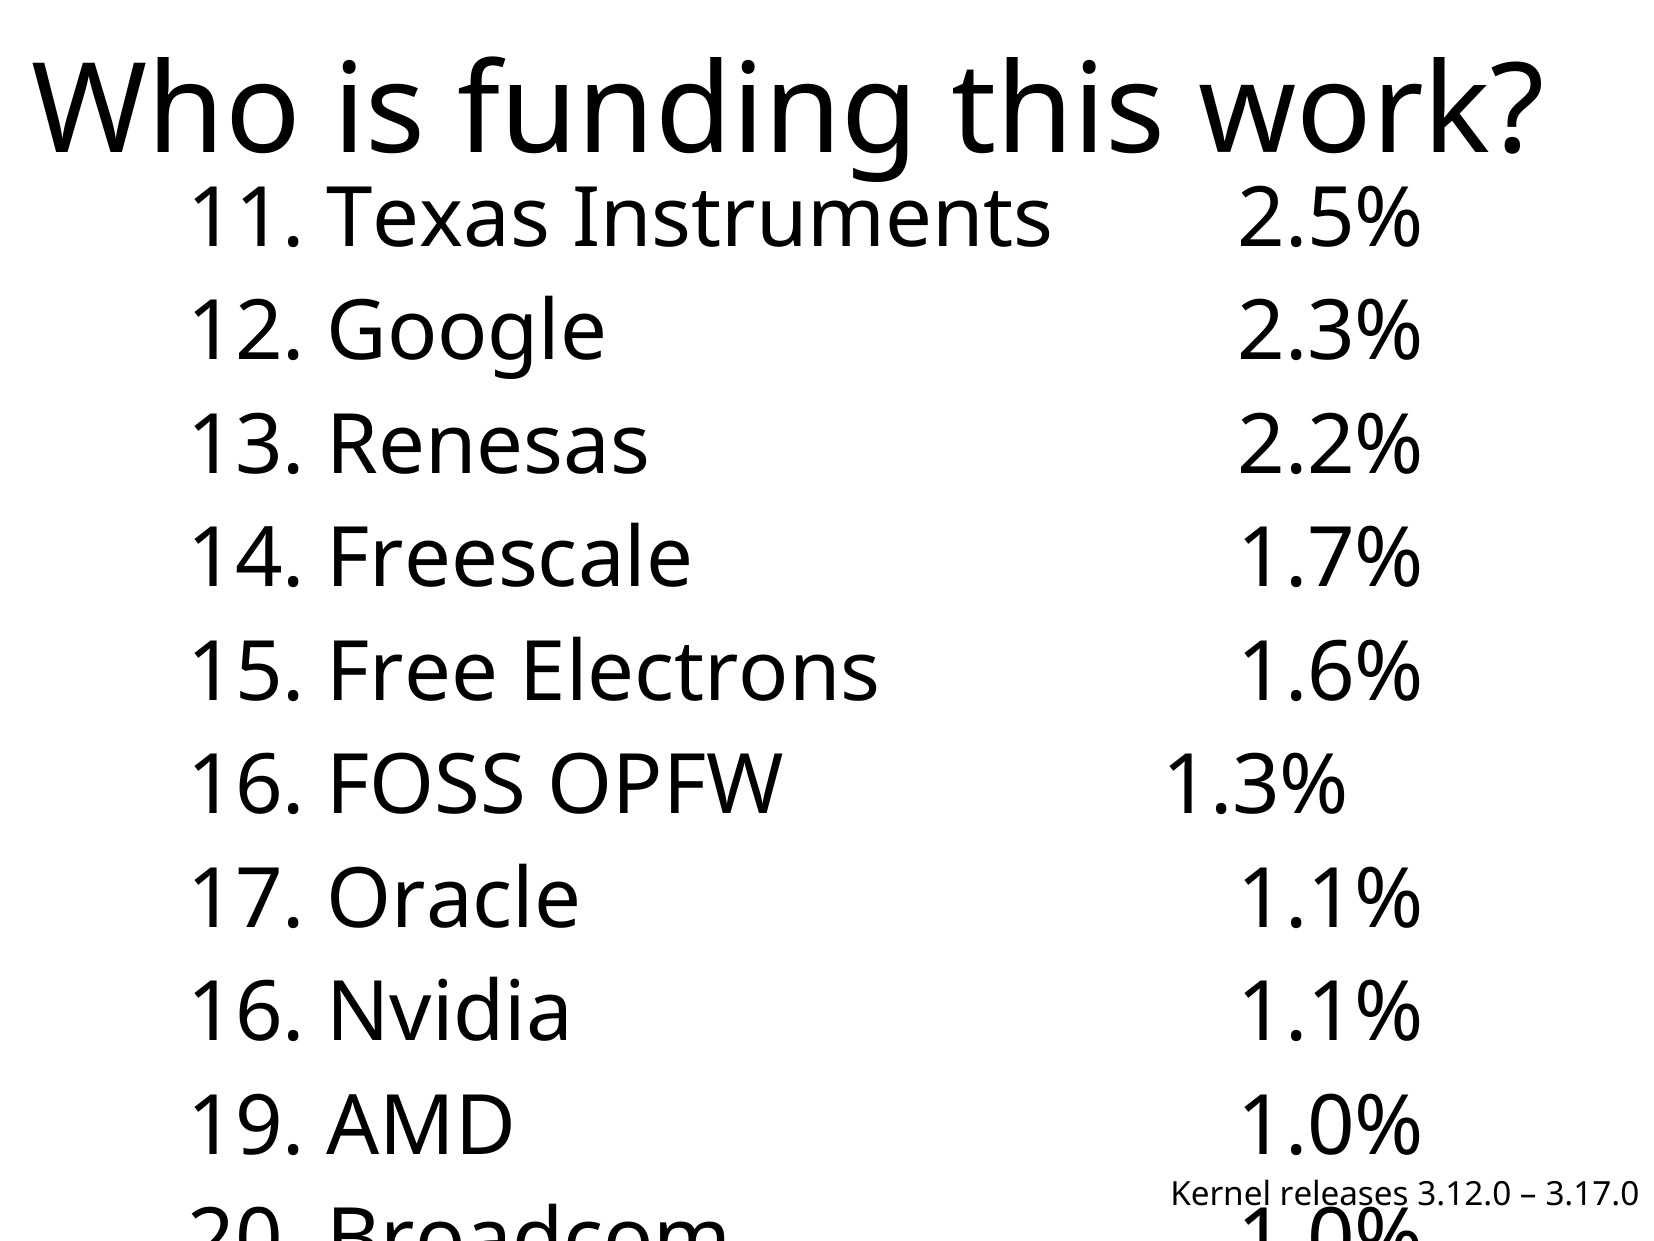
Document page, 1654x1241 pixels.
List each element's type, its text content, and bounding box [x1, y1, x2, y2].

text_box 11. Texas Instruments 2.5% 12. Google 2.3% 13. Renesas 2.2% 14. Freescale 1.7% 15. Free Electrons 1.6% 16. FOSS OPFW 1.3% 17. Oracle 1.1% 16. Nvidia 1.1% 19. AMD 1.0% 20. Broadcom 1.0% [172, 150, 1446, 1163]
text_box Who is funding this work? [16, 11, 1638, 177]
text_box Kernel releases 3.12.0 – 3.17.0 [1155, 1162, 1653, 1218]
